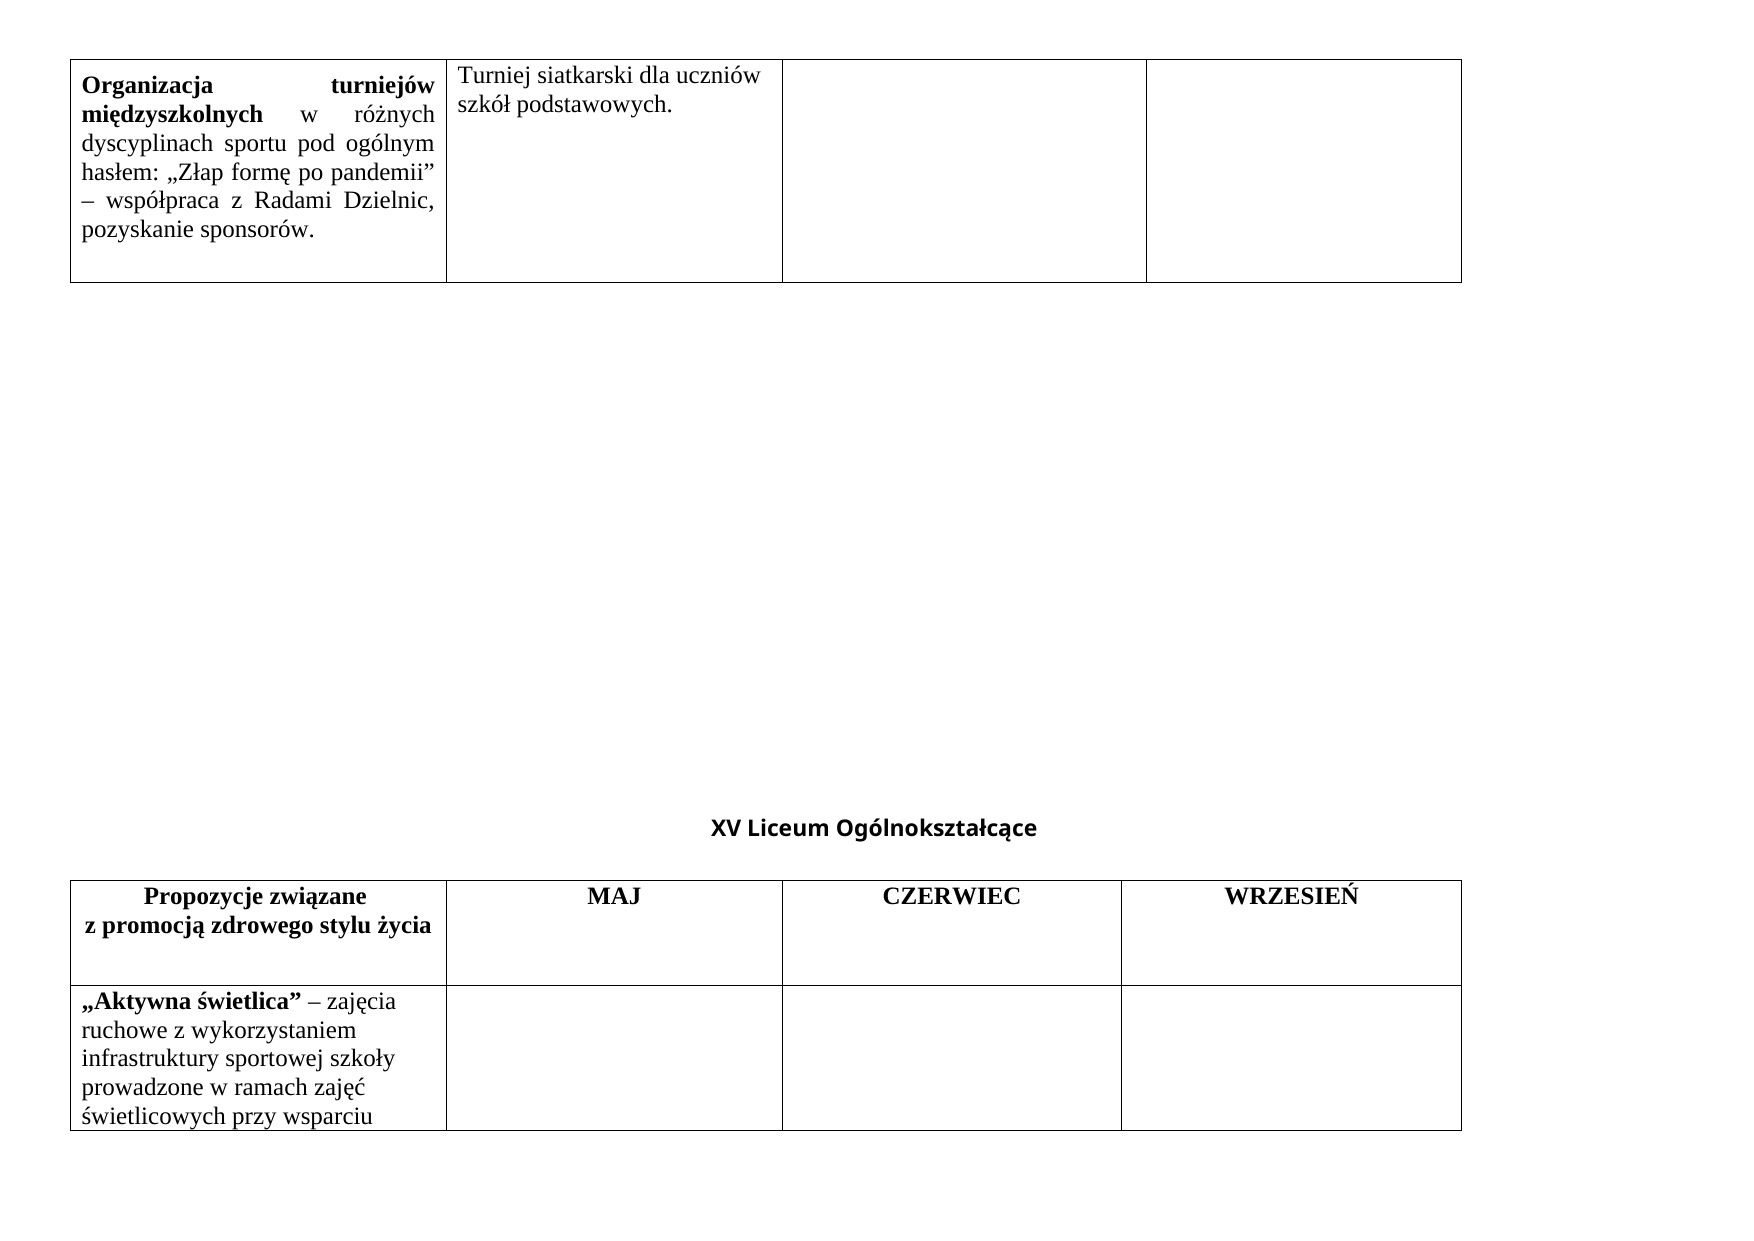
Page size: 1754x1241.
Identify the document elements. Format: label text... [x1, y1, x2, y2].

table_cell [447, 986, 782, 1130]
text XV Liceum Ogólnokształcące [148, 812, 1606, 843]
table_header CZERWIEC [783, 881, 1121, 985]
table_cell [783, 60, 1146, 282]
table_header Propozycje związane z promocją zdrowego stylu życia [71, 881, 446, 985]
table_header MAJ [447, 881, 782, 985]
table_cell [1147, 60, 1461, 282]
table_cell [783, 986, 1121, 1130]
table_cell „Aktywna świetlica” – zajęcia ruchowe z wykorzystaniem infrastruktury sportowej szkoły prowadzone w ramach zajęć świetlicowych przy wsparciu [71, 986, 446, 1130]
table_cell [1122, 986, 1461, 1130]
table_cell Organizacja turniejów międzyszkolnych w różnych dyscyplinach sportu pod ogólnym hasłem: „Złap formę po pandemii” – współpraca z Radami Dzielnic, pozyskanie sponsorów. [71, 60, 446, 282]
table_header WRZESIEŃ [1122, 881, 1461, 985]
table_cell Turniej siatkarski dla uczniów szkół podstawowych. [447, 60, 782, 282]
